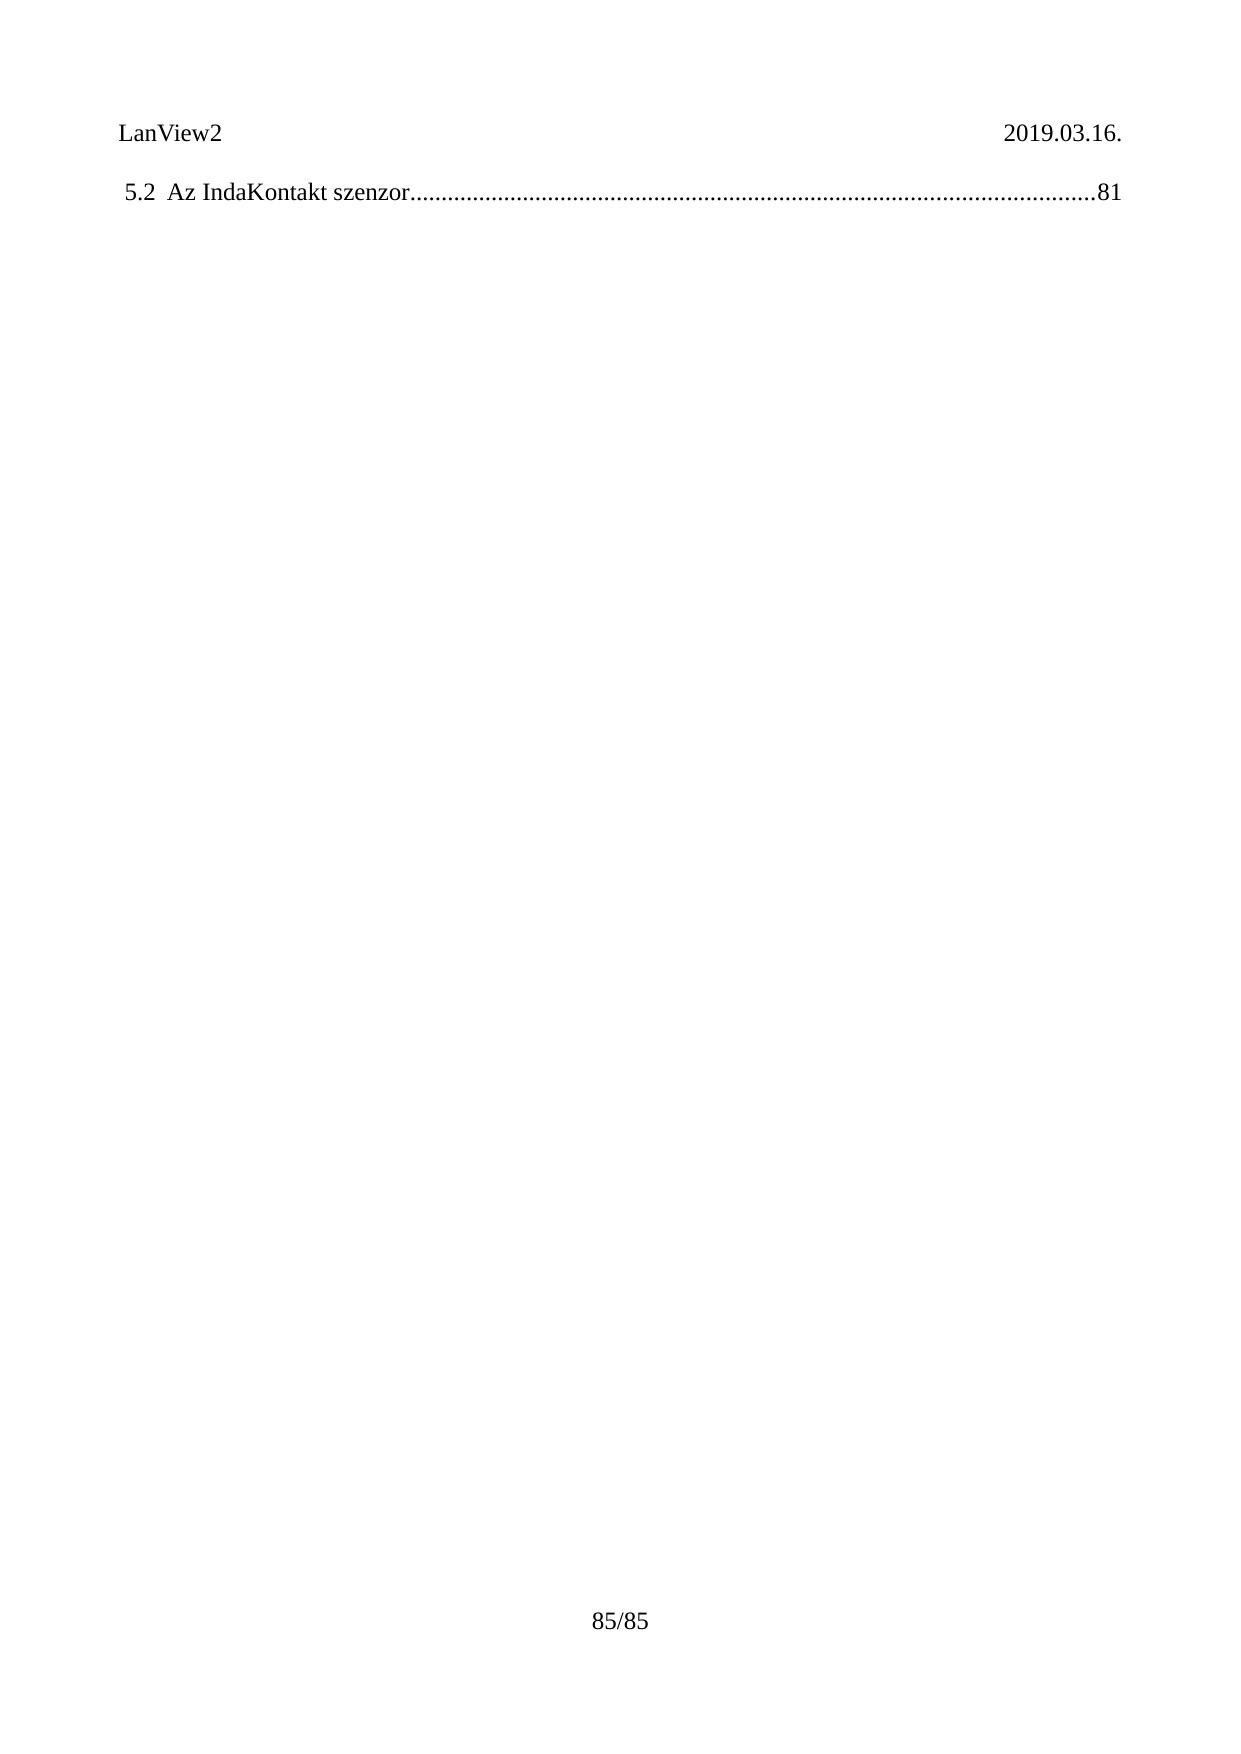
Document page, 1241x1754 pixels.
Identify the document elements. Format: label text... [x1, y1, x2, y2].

text 5.2 Az IndaKontakt szenzor 81 [118, 177, 1122, 206]
